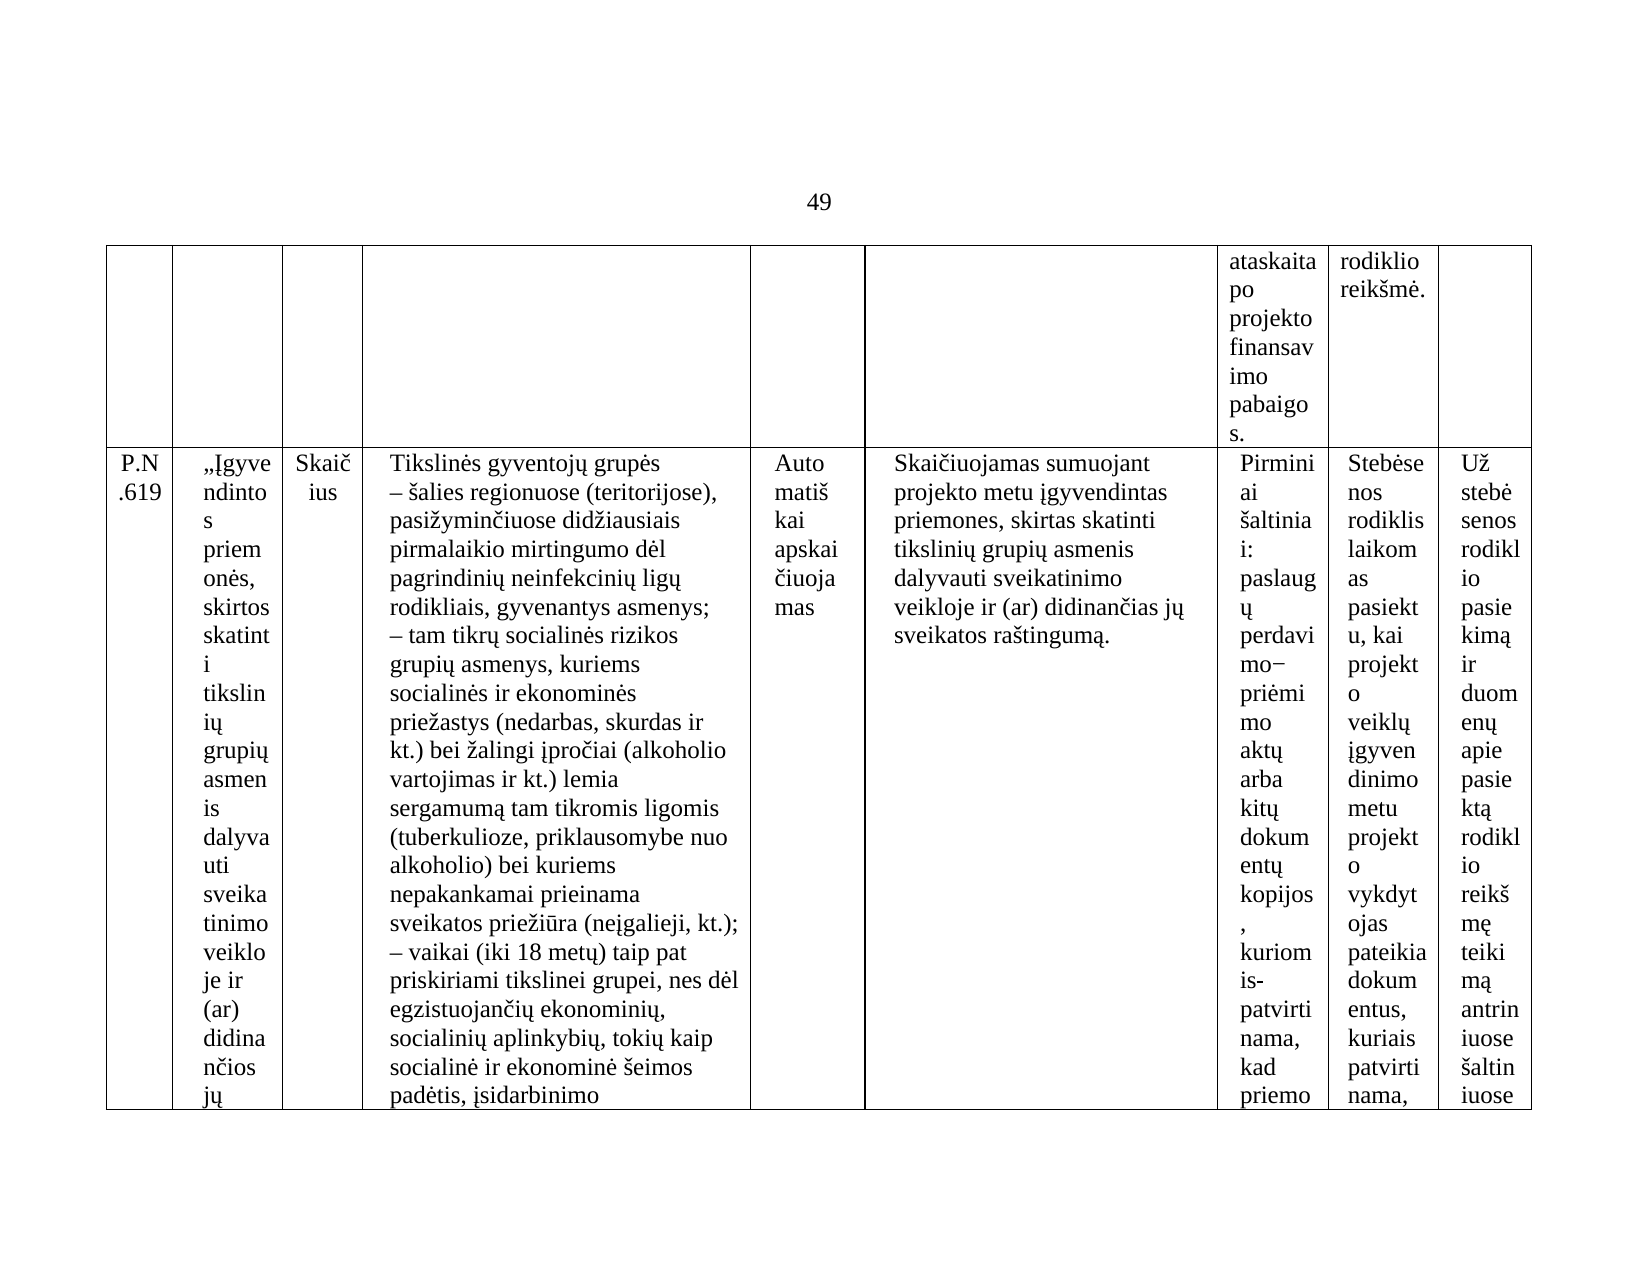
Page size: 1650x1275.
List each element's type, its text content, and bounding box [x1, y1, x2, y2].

table_cell Automatiškai apskaičiuojamas [751, 448, 864, 1109]
table_cell Skaičius [283, 448, 362, 1109]
table_cell Už stebėsenos rodiklio pasiekimą ir duomenų apie pasiektą rodiklio reikšmę teikimą antriniuose šaltiniuose [1439, 448, 1531, 1109]
table_cell P.N.619 [107, 448, 172, 1109]
table_cell [866, 246, 1217, 447]
table_cell Tikslinės gyventojų grupės – šalies regionuose (teritorijose), pasižyminčiuose didžiausiais pirmalaikio mirtingumo dėl pagrindinių neinfekcinių ligų rodikliais, gyvenantys asmenys; – tam tikrų socialinės rizikos grupių asmenys, kuriems socialinės ir ekonominės priežastys (nedarbas, skurdas ir kt.) bei žalingi įpročiai (alkoholio vartojimas ir kt.) lemia sergamumą tam tikromis ligomis (tuberkulioze, priklausomybe nuo alkoholio) bei kuriems nepakankamai prieinama sveikatos priežiūra (neįgalieji, kt.); – vaikai (iki 18 metų) taip pat priskiriami tikslinei grupei, nes dėl egzistuojančių ekonominių, socialinių aplinkybių, tokių kaip socialinė ir ekonominė šeimos padėtis, įsidarbinimo [363, 448, 750, 1109]
table_cell Skaičiuojamas sumuojant projekto metu įgyvendintas priemones, skirtas skatinti tikslinių grupių asmenis dalyvauti sveikatinimo veikloje ir (ar) didinančias jų sveikatos raštingumą. [866, 448, 1217, 1109]
table_cell „Įgyvendintos priemonės, skirtos skatinti tikslinių grupių asmenis dalyvauti sveikatinimo veikloje ir (ar) didinančios jų [173, 448, 282, 1109]
table_cell [283, 246, 362, 447]
table_cell [107, 246, 172, 447]
table_cell ataskaita po projekto finansavimo pabaigos. [1218, 246, 1328, 447]
table_cell [173, 246, 282, 447]
table_cell rodiklio reikšmė. [1329, 246, 1438, 447]
table_cell Stebėsenos rodiklis laikomas pasiektu, kai projekto veiklų įgyvendinimo metu projekto vykdytojas pateikia dokumentus, kuriais patvirtinama, [1329, 448, 1438, 1109]
table_cell [751, 246, 864, 447]
table_cell [1439, 246, 1531, 447]
table_cell [363, 246, 750, 447]
table_cell Pirminiai šaltiniai: paslaugų perdavimo− priėmimo aktų arba kitų dokumentų kopijos, kuriomis patvirtinama, kad priemo [1218, 448, 1328, 1109]
